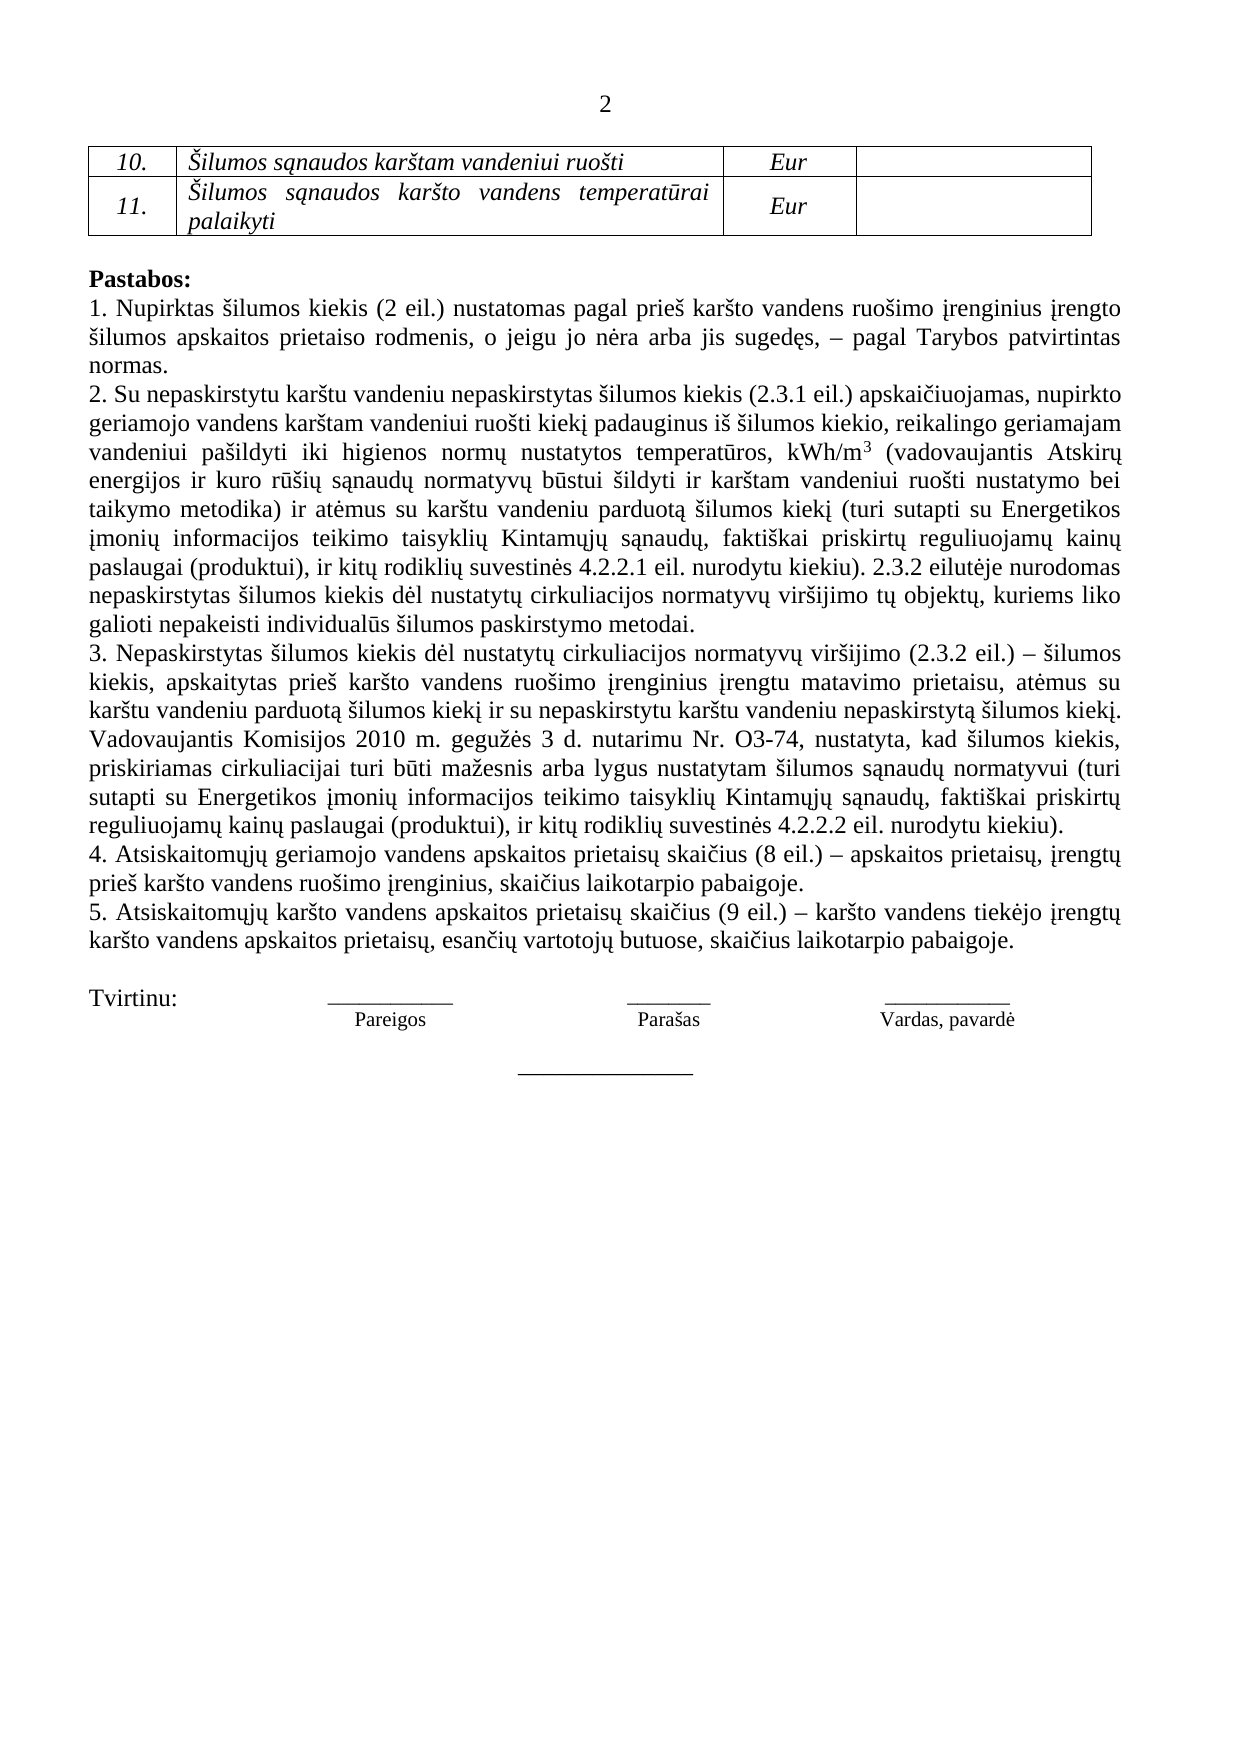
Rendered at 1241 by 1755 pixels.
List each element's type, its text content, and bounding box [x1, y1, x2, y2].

table_cell Šilumos sąnaudos karšto vandens temperatūrai palaikyti [177, 177, 723, 234]
text ______________ [89, 1049, 1122, 1078]
table_cell [857, 147, 1091, 176]
text 1. Nupirktas šilumos kiekis (2 eil.) nustatomas pagal prieš karšto vandens ruošimo įrenginius įrengto šilumos apskaitos prietaiso rodmenis, o jeigu jo nėra arba jis sugedęs, – pagal Tarybos patvirtintas normas. [89, 293, 1122, 379]
table_header ____________ Vardas, pavardė [802, 983, 1092, 1049]
table_cell 11. [89, 177, 176, 234]
table_cell Eur [724, 147, 856, 176]
table_cell [857, 177, 1091, 234]
table_cell Šilumos sąnaudos karštam vandeniui ruošti [177, 147, 723, 176]
table_cell Eur [724, 177, 856, 234]
text 4. Atsiskaitomųjų geriamojo vandens apskaitos prietaisų skaičius (8 eil.) – apskaitos prietaisų, įrengtų prieš karšto vandens ruošimo įrenginius, skaičius laikotarpio pabaigoje. [89, 839, 1122, 897]
table_header Tvirtinu: [89, 983, 245, 1049]
text Pastabos: [89, 264, 1122, 293]
text 2. Su nepaskirstytu karštu vandeniu nepaskirstytas šilumos kiekis (2.3.1 eil.) apskaičiuojamas, nupirkto geriamojo vandens karštam vandeniui ruošti kiekį padauginus iš šilumos kiekio, reikalingo geriamajam vandeniui pašildyti iki higienos normų nustatytos temperatūros, kWh/m3 (vadovaujantis Atskirų energijos ir kuro rūšių sąnaudų normatyvų būstui šildyti ir karštam vandeniui ruošti nustatymo bei taikymo metodika) ir atėmus su karštu vandeniu parduotą šilumos kiekį (turi sutapti su Energetikos įmonių informacijos teikimo taisyklių Kintamųjų sąnaudų, faktiškai priskirtų reguliuojamų kainų paslaugai (produktui), ir kitų rodiklių suvestinės 4.2.2.1 eil. nurodytu kiekiu). 2.3.2 eilutėje nurodomas nepaskirstytas šilumos kiekis dėl nustatytų cirkuliacijos normatyvų viršijimo tų objektų, kuriems liko galioti nepakeisti individualūs šilumos paskirstymo metodai. [89, 379, 1122, 638]
text 3. Nepaskirstytas šilumos kiekis dėl nustatytų cirkuliacijos normatyvų viršijimo (2.3.2 eil.) – šilumos kiekis, apskaitytas prieš karšto vandens ruošimo įrenginius įrengtu matavimo prietaisu, atėmus su karštu vandeniu parduotą šilumos kiekį ir su nepaskirstytu karštu vandeniu nepaskirstytą šilumos kiekį. Vadovaujantis Komisijos 2010 m. gegužės 3 d. nutarimu Nr. O3-74, nustatyta, kad šilumos kiekis, priskiriamas cirkuliacijai turi būti mažesnis arba lygus nustatytam šilumos sąnaudų normatyvui (turi sutapti su Energetikos įmonių informacijos teikimo taisyklių Kintamųjų sąnaudų, faktiškai priskirtų reguliuojamų kainų paslaugai (produktui), ir kitų rodiklių suvestinės 4.2.2.2 eil. nurodytu kiekiu). [89, 638, 1122, 839]
text 5. Atsiskaitomųjų karšto vandens apskaitos prietaisų skaičius (9 eil.) – karšto vandens tiekėjo įrengtų karšto vandens apskaitos prietaisų, esančių vartotojų butuose, skaičius laikotarpio pabaigoje. [89, 897, 1122, 954]
table_header ________ Parašas [536, 983, 802, 1049]
table_cell 10. [89, 147, 176, 176]
table_header ____________ Pareigos [245, 983, 536, 1049]
